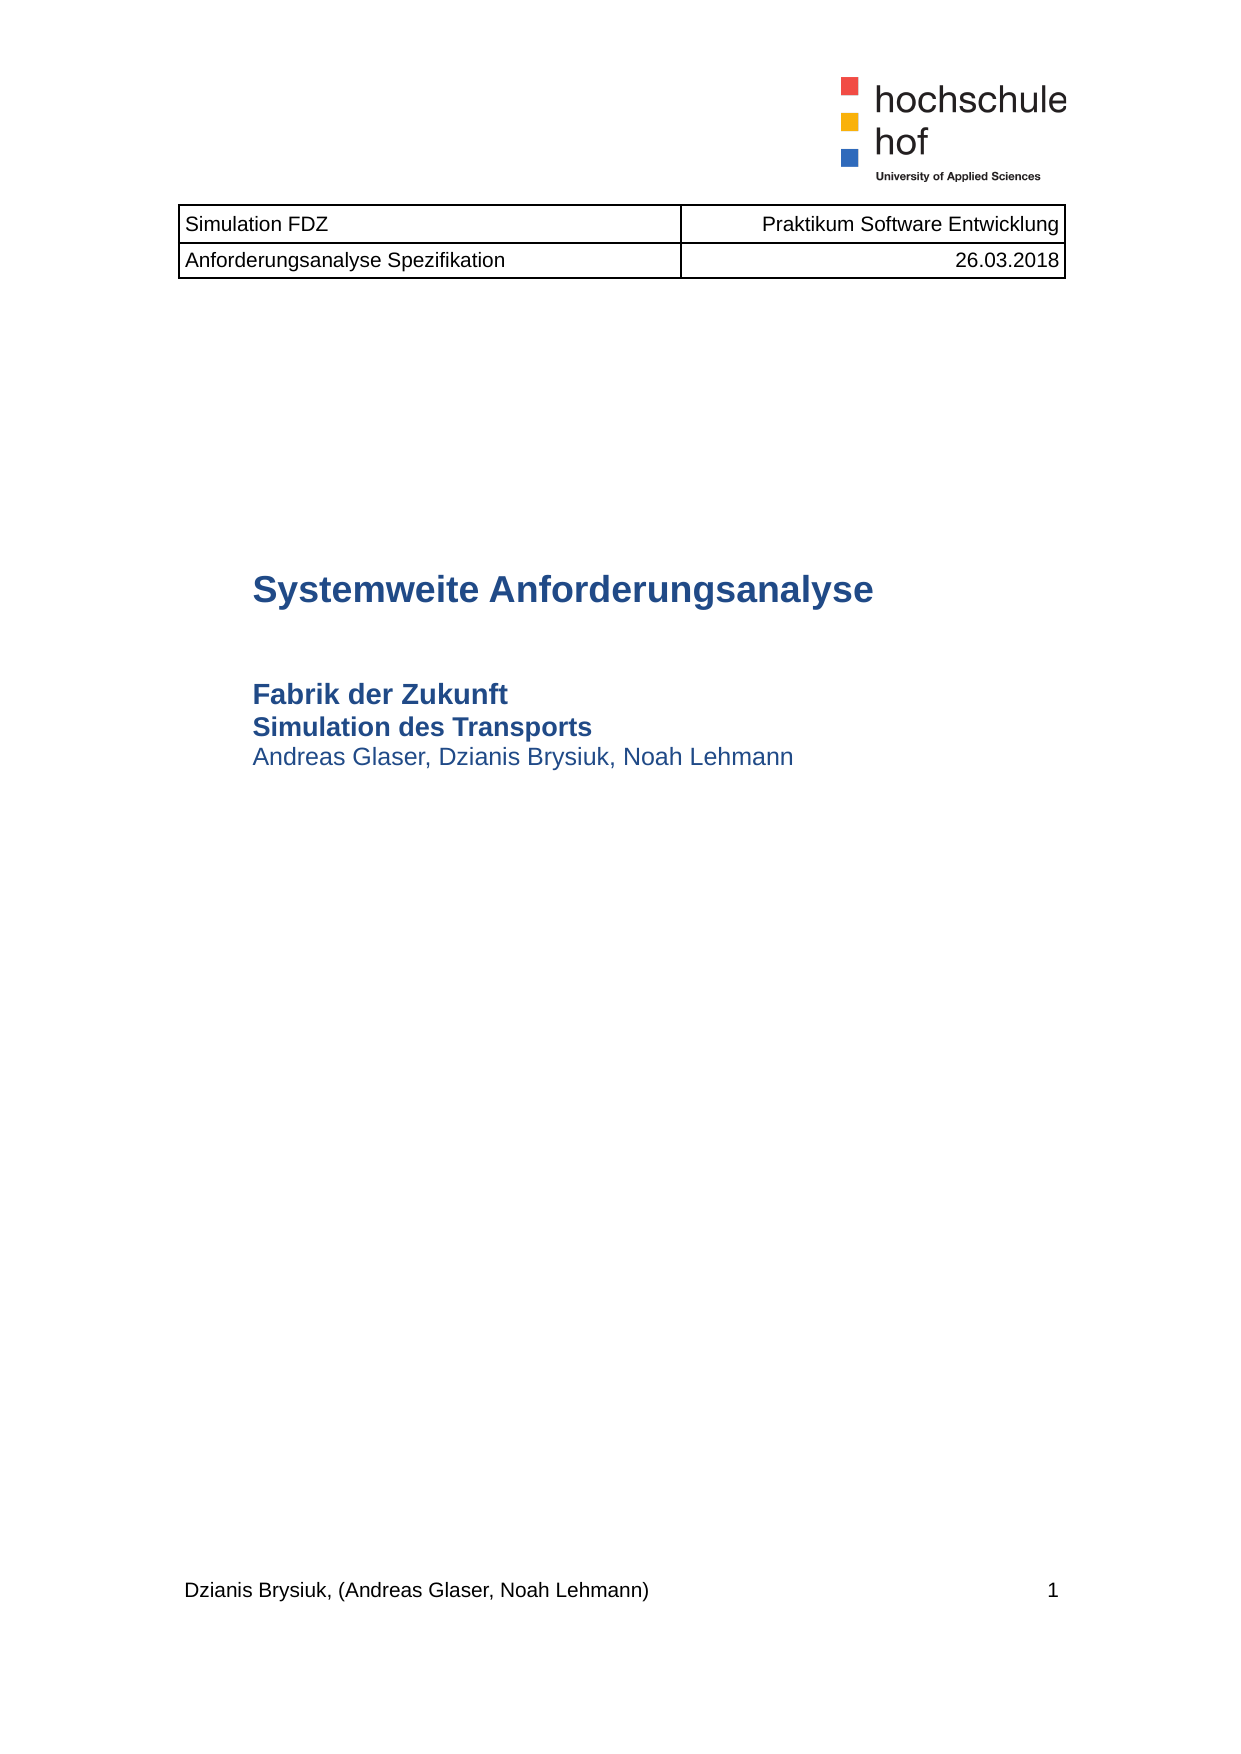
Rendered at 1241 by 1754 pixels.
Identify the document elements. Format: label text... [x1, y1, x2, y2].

text Simulation des Transports [178, 711, 1064, 742]
text Fabrik der Zukunft [178, 677, 1064, 711]
text Andreas Glaser, Dzianis Brysiuk, Noah Lehmann [178, 742, 1064, 771]
picture [841, 77, 1067, 182]
text Systemweite Anforderungsanalyse [178, 567, 1064, 610]
